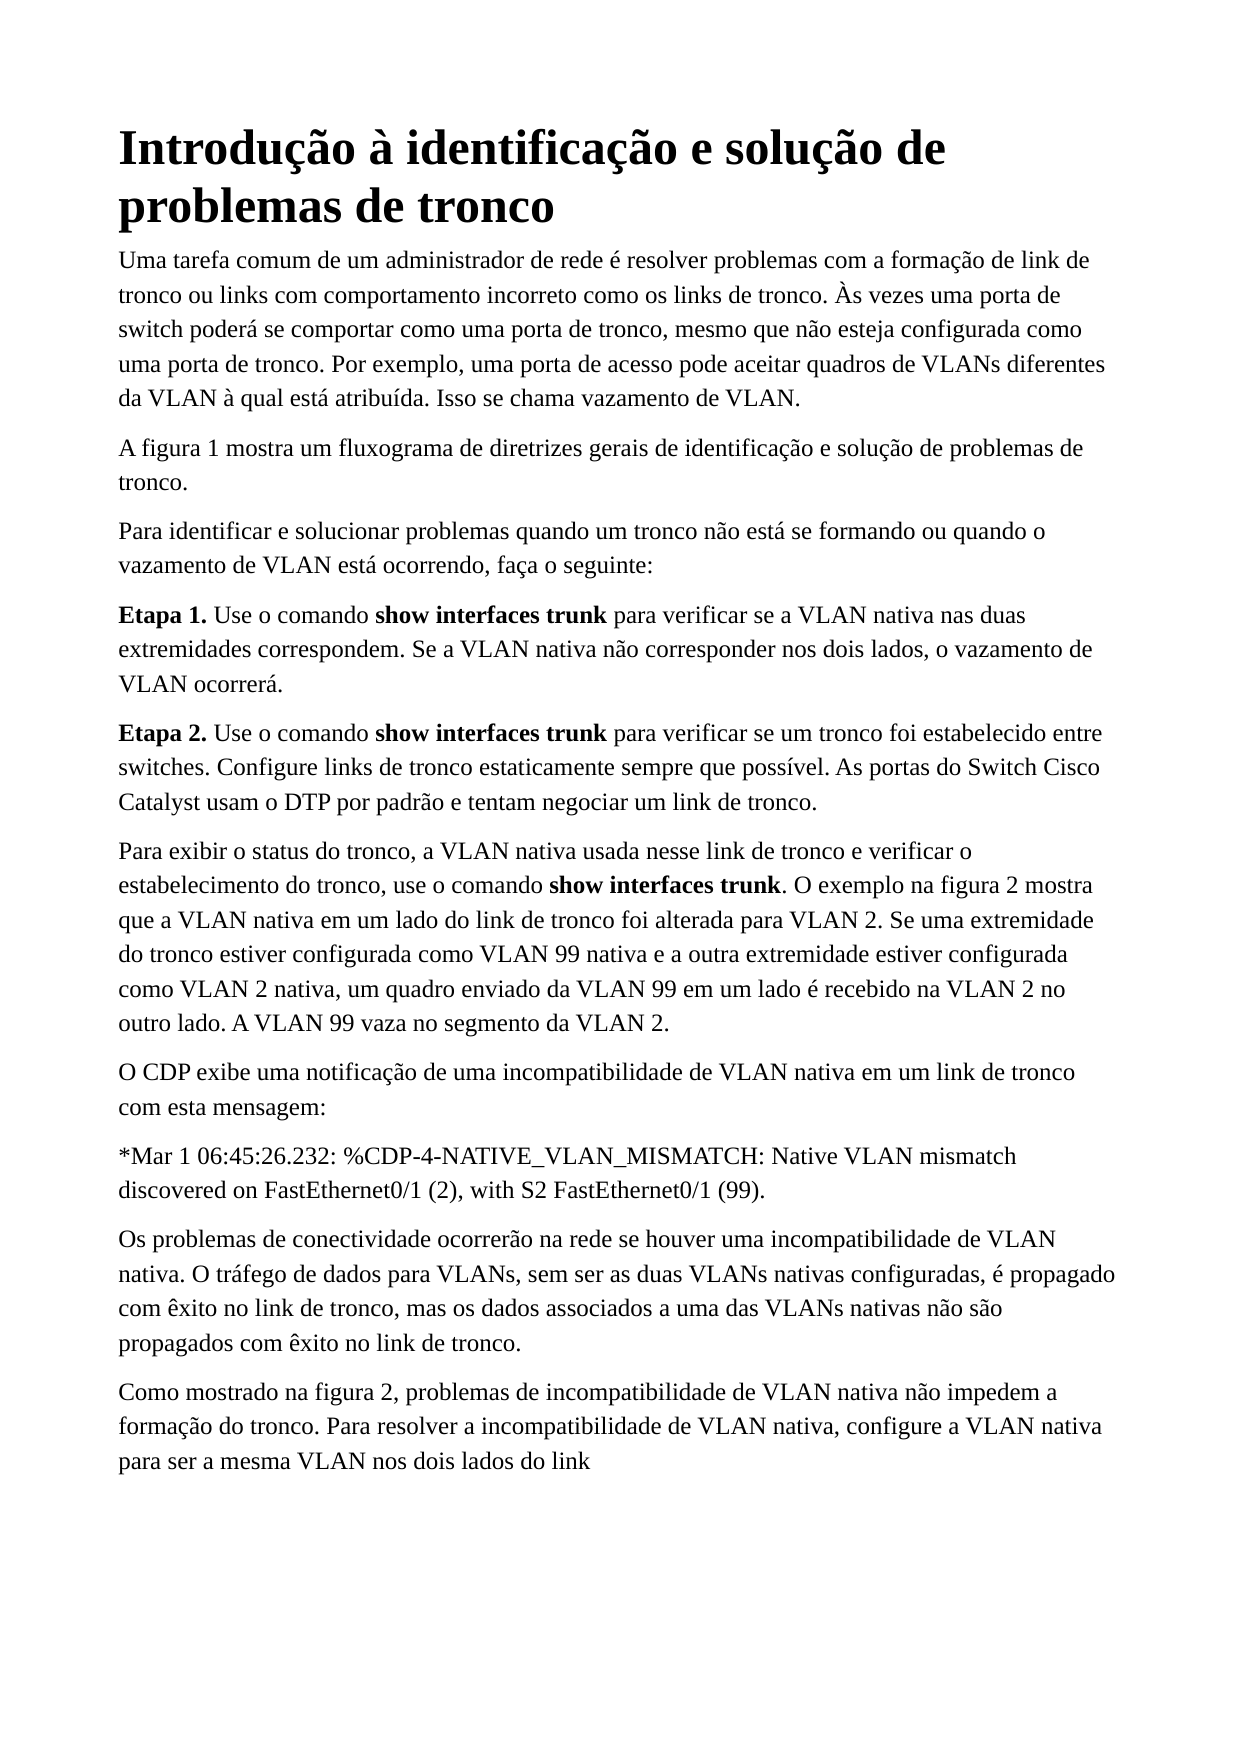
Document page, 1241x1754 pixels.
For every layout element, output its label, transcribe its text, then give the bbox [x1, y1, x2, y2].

text Uma tarefa comum de um administrador de rede é resolver problemas com a formação de link de tronco ou links com comportamento incorreto como os links de tronco. Às vezes uma porta de switch poderá se comportar como uma porta de tronco, mesmo que não esteja configurada como uma porta de tronco. Por exemplo, uma porta de acesso pode aceitar quadros de VLANs diferentes da VLAN à qual está atribuída. Isso se chama vazamento de VLAN. [118, 246, 1122, 412]
text Etapa 2. Use o comando show interfaces trunk para verificar se um tronco foi estabelecido entre switches. Configure links de tronco estaticamente sempre que possível. As portas do Switch Cisco Catalyst usam o DTP por padrão e tentam negociar um link de tronco. [118, 718, 1122, 815]
text A figura 1 mostra um fluxograma de diretrizes gerais de identificação e solução de problemas de tronco. [118, 433, 1122, 496]
subtitle Introdução à identificação e solução de problemas de tronco [118, 118, 1122, 233]
text Para identificar e solucionar problemas quando um tronco não está se formando ou quando o vazamento de VLAN está ocorrendo, faça o seguinte: [118, 516, 1122, 579]
text Para exibir o status do tronco, a VLAN nativa usada nesse link de tronco e verificar o estabelecimento do tronco, use o comando show interfaces trunk. O exemplo na figura 2 mostra que a VLAN nativa em um lado do link de tronco foi alterada para VLAN 2. Se uma extremidade do tronco estiver configurada como VLAN 99 nativa e a outra extremidade estiver configurada como VLAN 2 nativa, um quadro enviado da VLAN 99 em um lado é recebido na VLAN 2 no outro lado. A VLAN 99 vaza no segmento da VLAN 2. [118, 836, 1122, 1037]
text O CDP exibe uma notificação de uma incompatibilidade de VLAN nativa em um link de tronco com esta mensagem: [118, 1057, 1122, 1120]
text Como mostrado na figura 2, problemas de incompatibilidade de VLAN nativa não impedem a formação do tronco. Para resolver a incompatibilidade de VLAN nativa, configure a VLAN nativa para ser a mesma VLAN nos dois lados do link [118, 1377, 1122, 1474]
text Os problemas de conectividade ocorrerão na rede se houver uma incompatibilidade de VLAN nativa. O tráfego de dados para VLANs, sem ser as duas VLANs nativas configuradas, é propagado com êxito no link de tronco, mas os dados associados a uma das VLANs nativas não são propagados com êxito no link de tronco. [118, 1224, 1122, 1356]
text Etapa 1. Use o comando show interfaces trunk para verificar se a VLAN nativa nas duas extremidades correspondem. Se a VLAN nativa não corresponder nos dois lados, o vazamento de VLAN ocorrerá. [118, 600, 1122, 697]
text *Mar 1 06:45:26.232: %CDP-4-NATIVE_VLAN_MISMATCH: Native VLAN mismatch discovered on FastEthernet0/1 (2), with S2 FastEthernet0/1 (99). [118, 1141, 1122, 1204]
